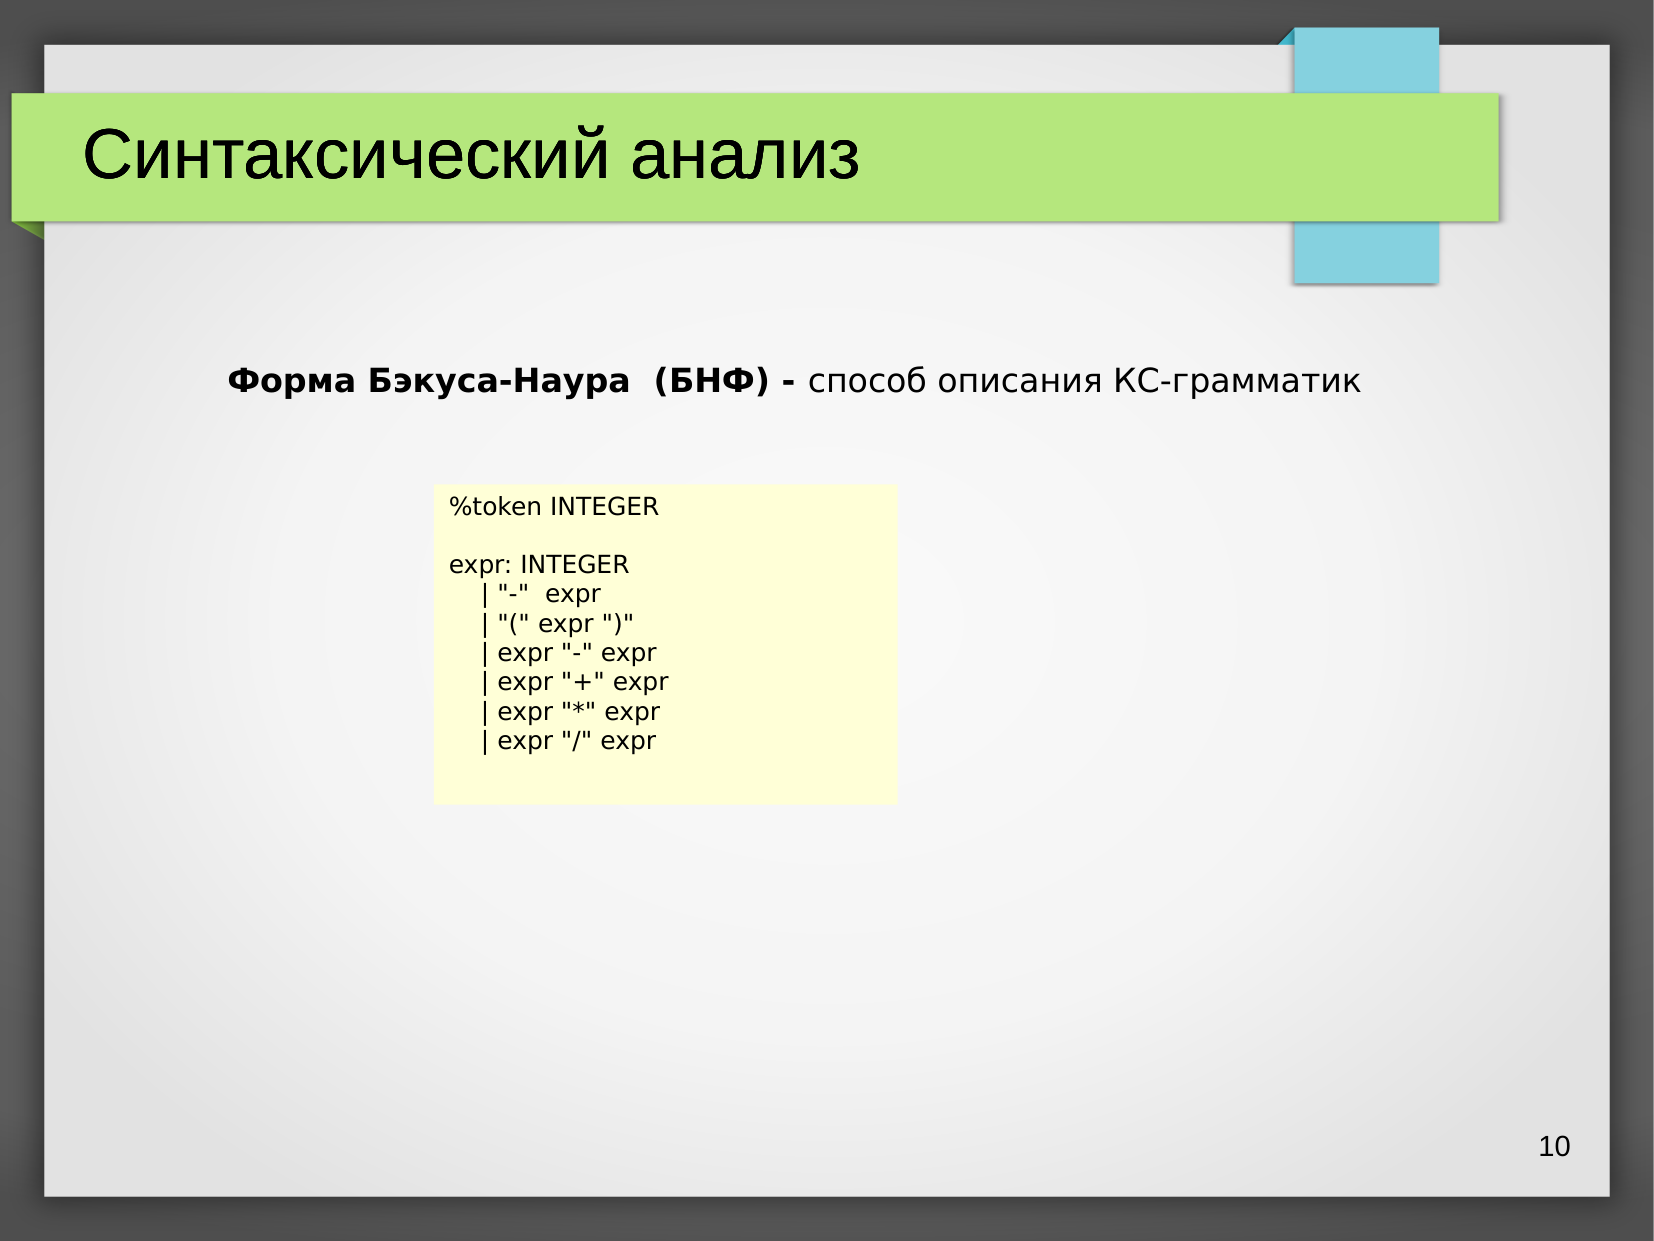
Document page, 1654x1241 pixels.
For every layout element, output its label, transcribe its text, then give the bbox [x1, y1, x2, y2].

text_box %token INTEGER expr: INTEGER | "-" expr | "(" expr ")" | expr "-" expr | expr "+" expr | expr "*" expr | expr "/" expr [433, 484, 898, 805]
title Синтаксический анализ [82, 114, 993, 194]
picture [0, 0, 1654, 1241]
text_box Форма Бэкуса-Наура (БНФ) - способ описания КС-грамматик [212, 354, 1394, 556]
